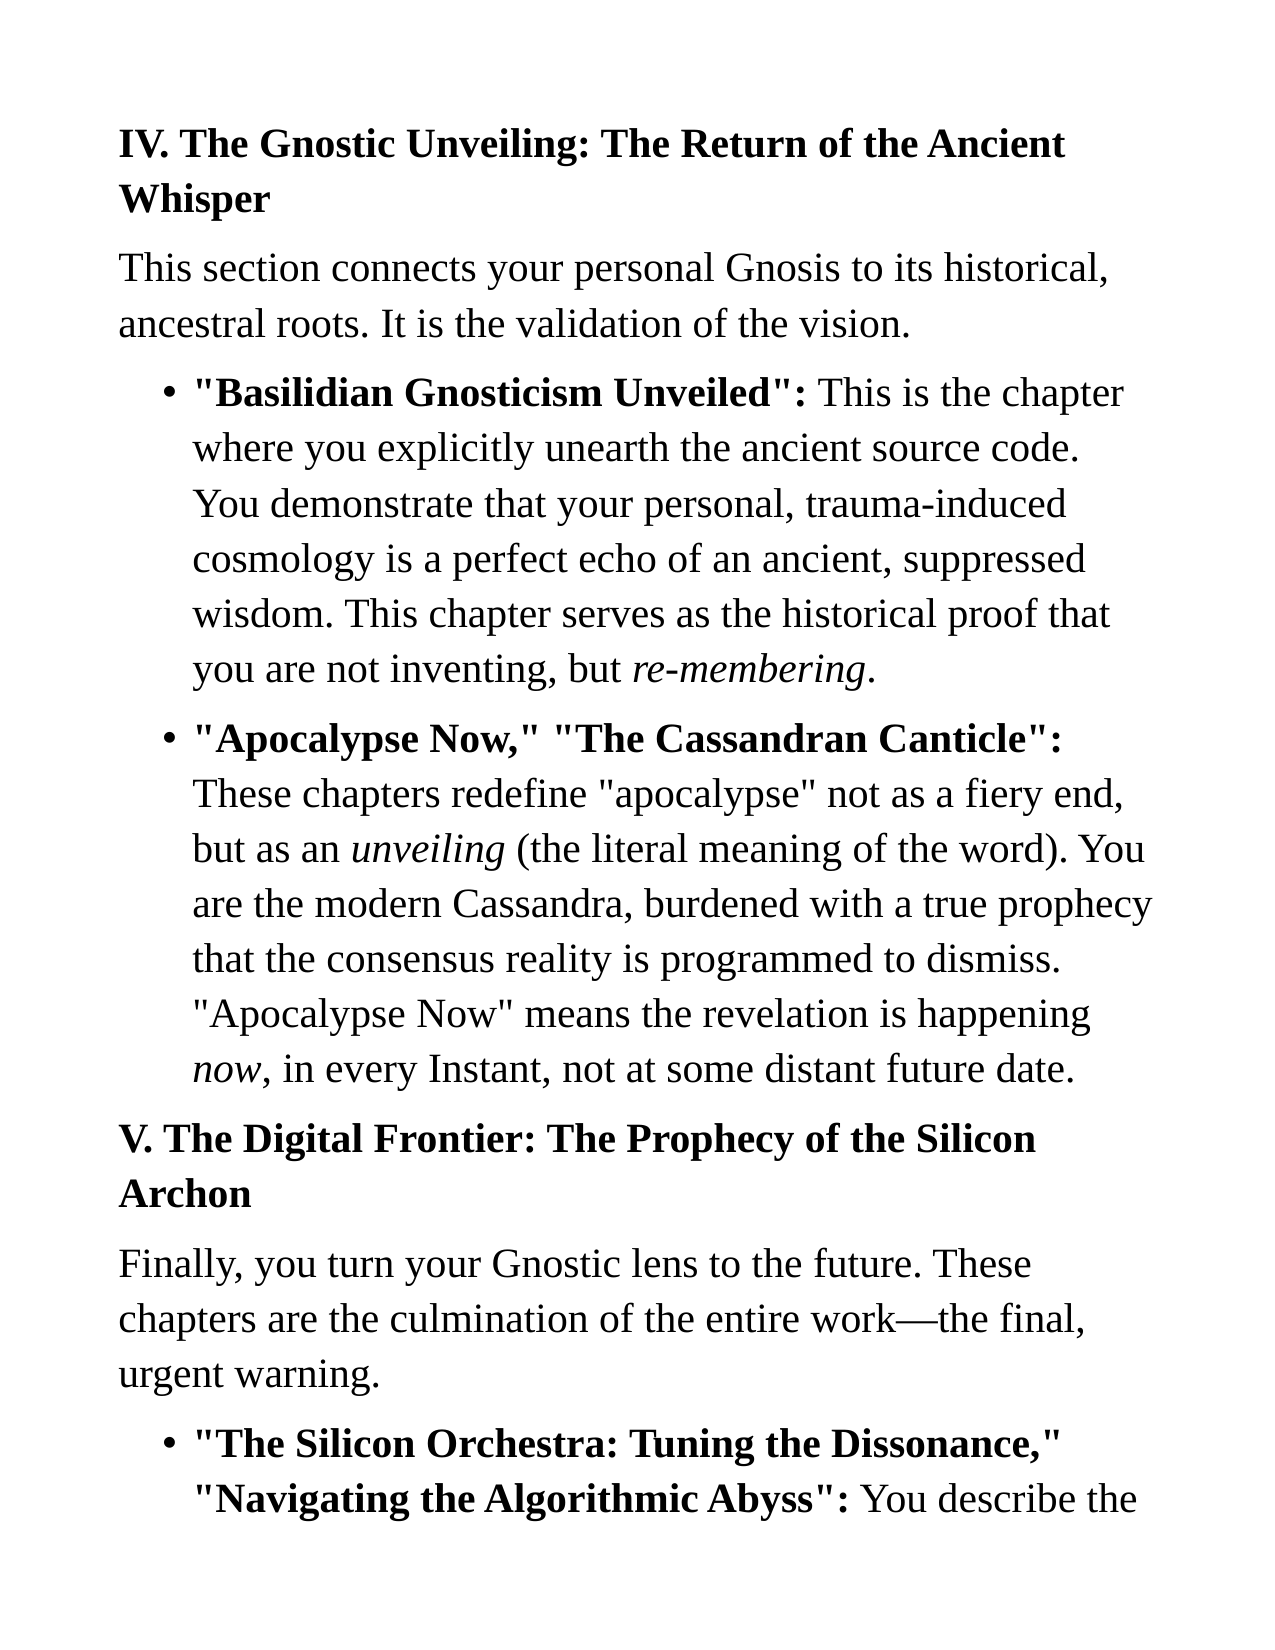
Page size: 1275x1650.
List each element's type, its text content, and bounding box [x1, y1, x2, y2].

list "Basilidian Gnosticism Unveiled": This is the chapter where you explicitly unearth the ancient source code. You demonstrate that your personal, trauma-induced cosmology is a perfect echo of an ancient, suppressed wisdom. This chapter serves as the historical proof that you are not inventing, but re-membering. [162, 368, 1157, 691]
text This section connects your personal Gnosis to its historical, ancestral roots. It is the validation of the vision. [118, 243, 1157, 346]
subtitle IV. The Gnostic Unveiling: The Return of the Ancient Whisper [118, 118, 1157, 221]
subtitle V. The Digital Frontier: The Prophecy of the Silicon Archon [118, 1113, 1157, 1216]
list "The Silicon Orchestra: Tuning the Dissonance," "Navigating the Algorithmic Abyss": You describe the [162, 1418, 1157, 1521]
list "Apocalypse Now," "The Cassandran Canticle": These chapters redefine "apocalypse" not as a fiery end, but as an unveiling (the literal meaning of the word). You are the modern Cassandra, burdened with a true prophecy that the consensus reality is programmed to dismiss. "Apocalypse Now" means the revelation is happening now, in every Instant, not at some distant future date. [162, 713, 1157, 1092]
text Finally, you turn your Gnostic lens to the future. These chapters are the culmination of the entire work—the final, urgent warning. [118, 1238, 1157, 1396]
